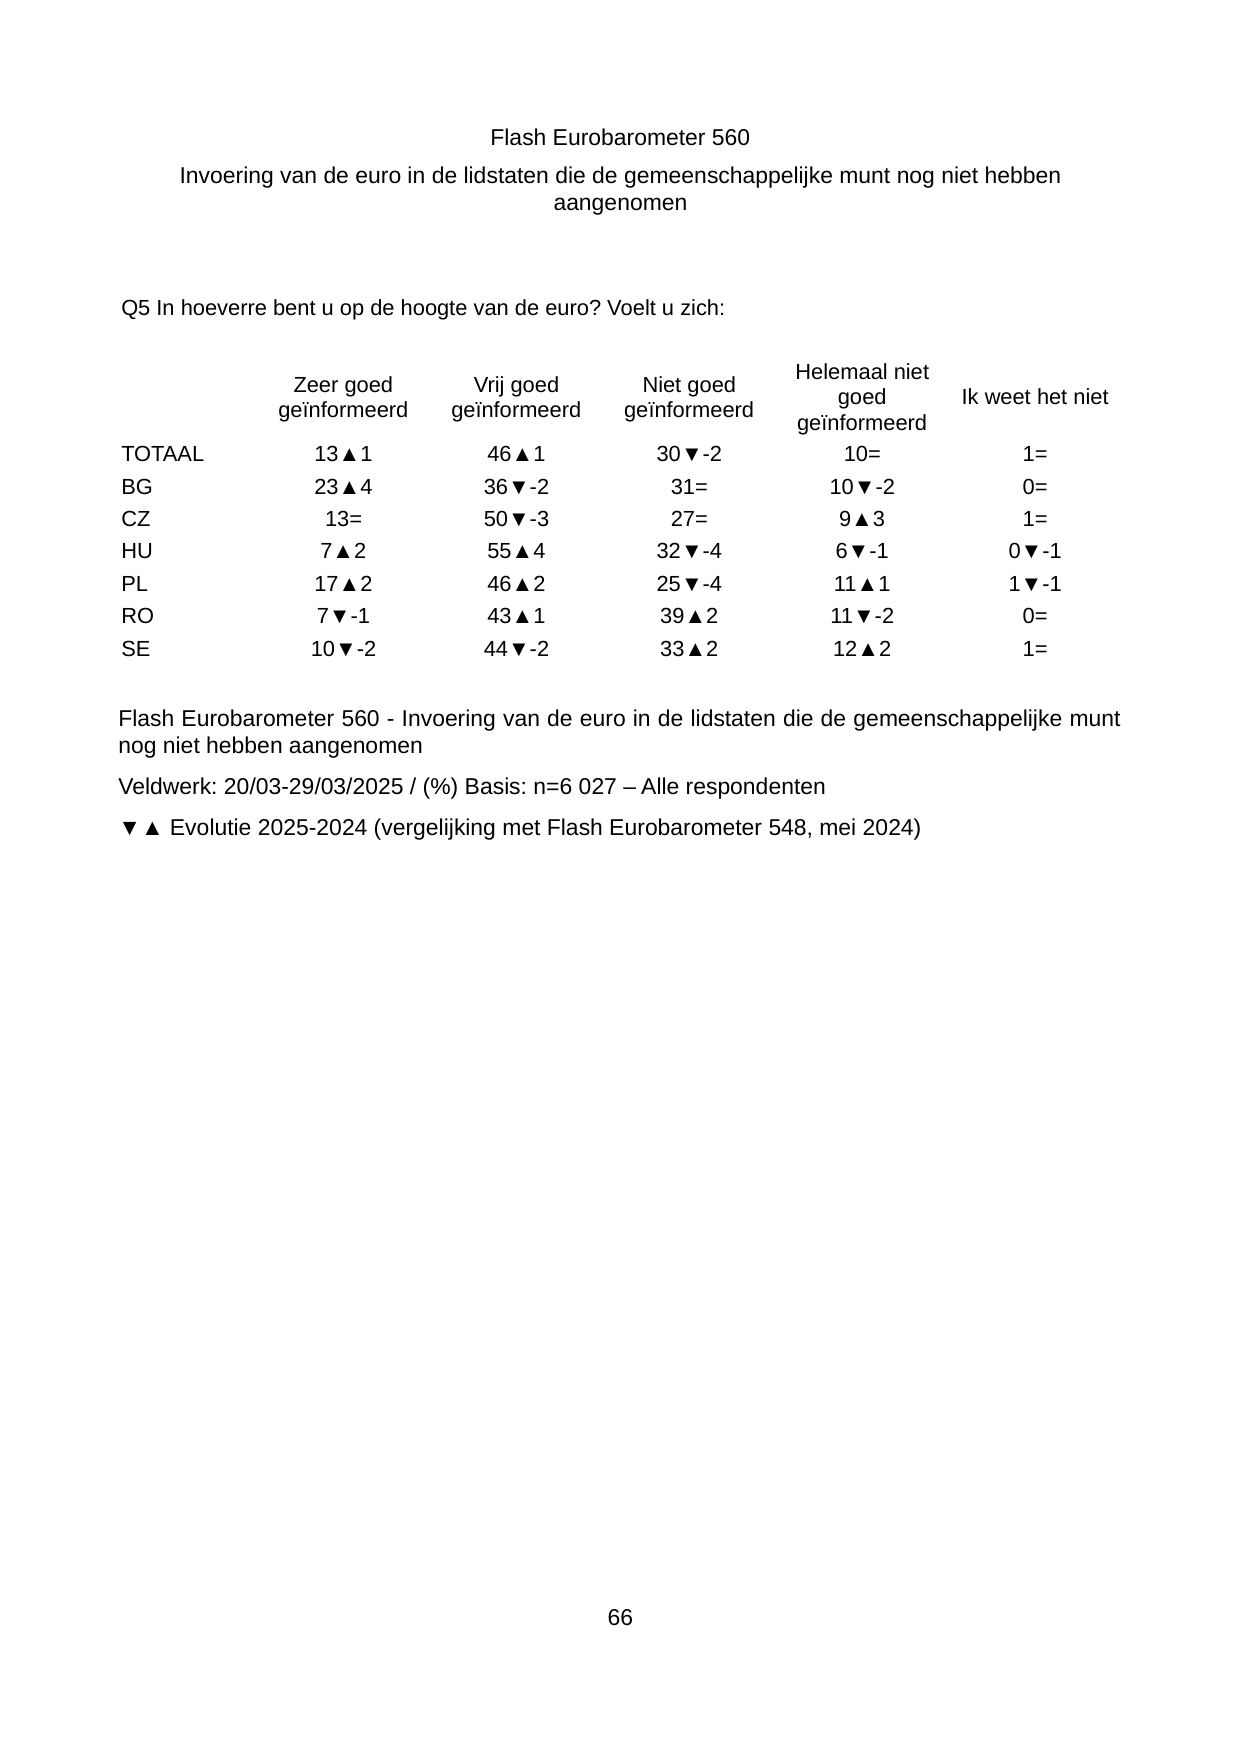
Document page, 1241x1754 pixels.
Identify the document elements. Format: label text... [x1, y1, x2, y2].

table_cell 25▼-4 [603, 567, 776, 599]
table_cell [118, 324, 257, 356]
table_cell 10= [776, 438, 948, 470]
table_cell 32▼-4 [603, 535, 776, 567]
table_cell 10▼-2 [257, 632, 430, 664]
table_cell 27= [603, 503, 776, 535]
table_cell 0= [949, 600, 1121, 632]
table_cell 23▲4 [257, 470, 430, 502]
table_cell RO [118, 600, 257, 632]
table_cell 50▼-3 [430, 503, 603, 535]
table_cell TOTAAL [118, 438, 257, 470]
table_cell Vrij goed geïnformeerd [430, 356, 603, 438]
table_cell 12▲2 [776, 632, 948, 664]
text ▼▲ Evolutie 2025-2024 (vergelijking met Flash Eurobarometer 548, mei 2024) [118, 813, 1122, 840]
table_cell 9▲3 [776, 503, 948, 535]
table_cell BG [118, 470, 257, 502]
table_cell 0= [949, 470, 1121, 502]
table_cell 46▲2 [430, 567, 603, 599]
table_cell Niet goed geïnformeerd [603, 356, 776, 438]
text Veldwerk: 20/03-29/03/2025 / (%) Basis: n=6 027 – Alle respondenten [118, 773, 1122, 799]
table_cell 0▼-1 [949, 535, 1121, 567]
table_header Q5 In hoeverre bent u op de hoogte van de euro? Voelt u zich: [118, 291, 1121, 324]
table_cell 1= [949, 438, 1121, 470]
table_cell PL [118, 567, 257, 599]
table_cell 55▲4 [430, 535, 603, 567]
table_cell 11▲1 [776, 567, 948, 599]
table_cell 1= [949, 632, 1121, 664]
table_cell 6▼-1 [776, 535, 948, 567]
table_cell 7▼-1 [257, 600, 430, 632]
table_cell [257, 324, 430, 356]
table_cell Zeer goed geïnformeerd [257, 356, 430, 438]
table_cell 1= [949, 503, 1121, 535]
table_cell 46▲1 [430, 438, 603, 470]
table_cell 44▼-2 [430, 632, 603, 664]
table_cell 43▲1 [430, 600, 603, 632]
table_cell 36▼-2 [430, 470, 603, 502]
table_cell [776, 324, 948, 356]
table_cell [118, 356, 257, 438]
table_cell 7▲2 [257, 535, 430, 567]
table_cell Helemaal niet goed geïnformeerd [776, 356, 948, 438]
table_cell [430, 324, 603, 356]
table_cell 1▼-1 [949, 567, 1121, 599]
table_cell [603, 324, 776, 356]
table_cell 31= [603, 470, 776, 502]
table_cell 13= [257, 503, 430, 535]
table_cell 39▲2 [603, 600, 776, 632]
table_cell 17▲2 [257, 567, 430, 599]
table_cell SE [118, 632, 257, 664]
table_cell [949, 324, 1121, 356]
table_cell 10▼-2 [776, 470, 948, 502]
table_cell 30▼-2 [603, 438, 776, 470]
table_cell 11▼-2 [776, 600, 948, 632]
table_cell Ik weet het niet [949, 356, 1121, 438]
table_cell 33▲2 [603, 632, 776, 664]
text Flash Eurobarometer 560 - Invoering van de euro in de lidstaten die de gemeenschappelijke munt nog niet hebben aangenomen [118, 705, 1122, 758]
table_cell CZ [118, 503, 257, 535]
table_cell 13▲1 [257, 438, 430, 470]
table_cell HU [118, 535, 257, 567]
